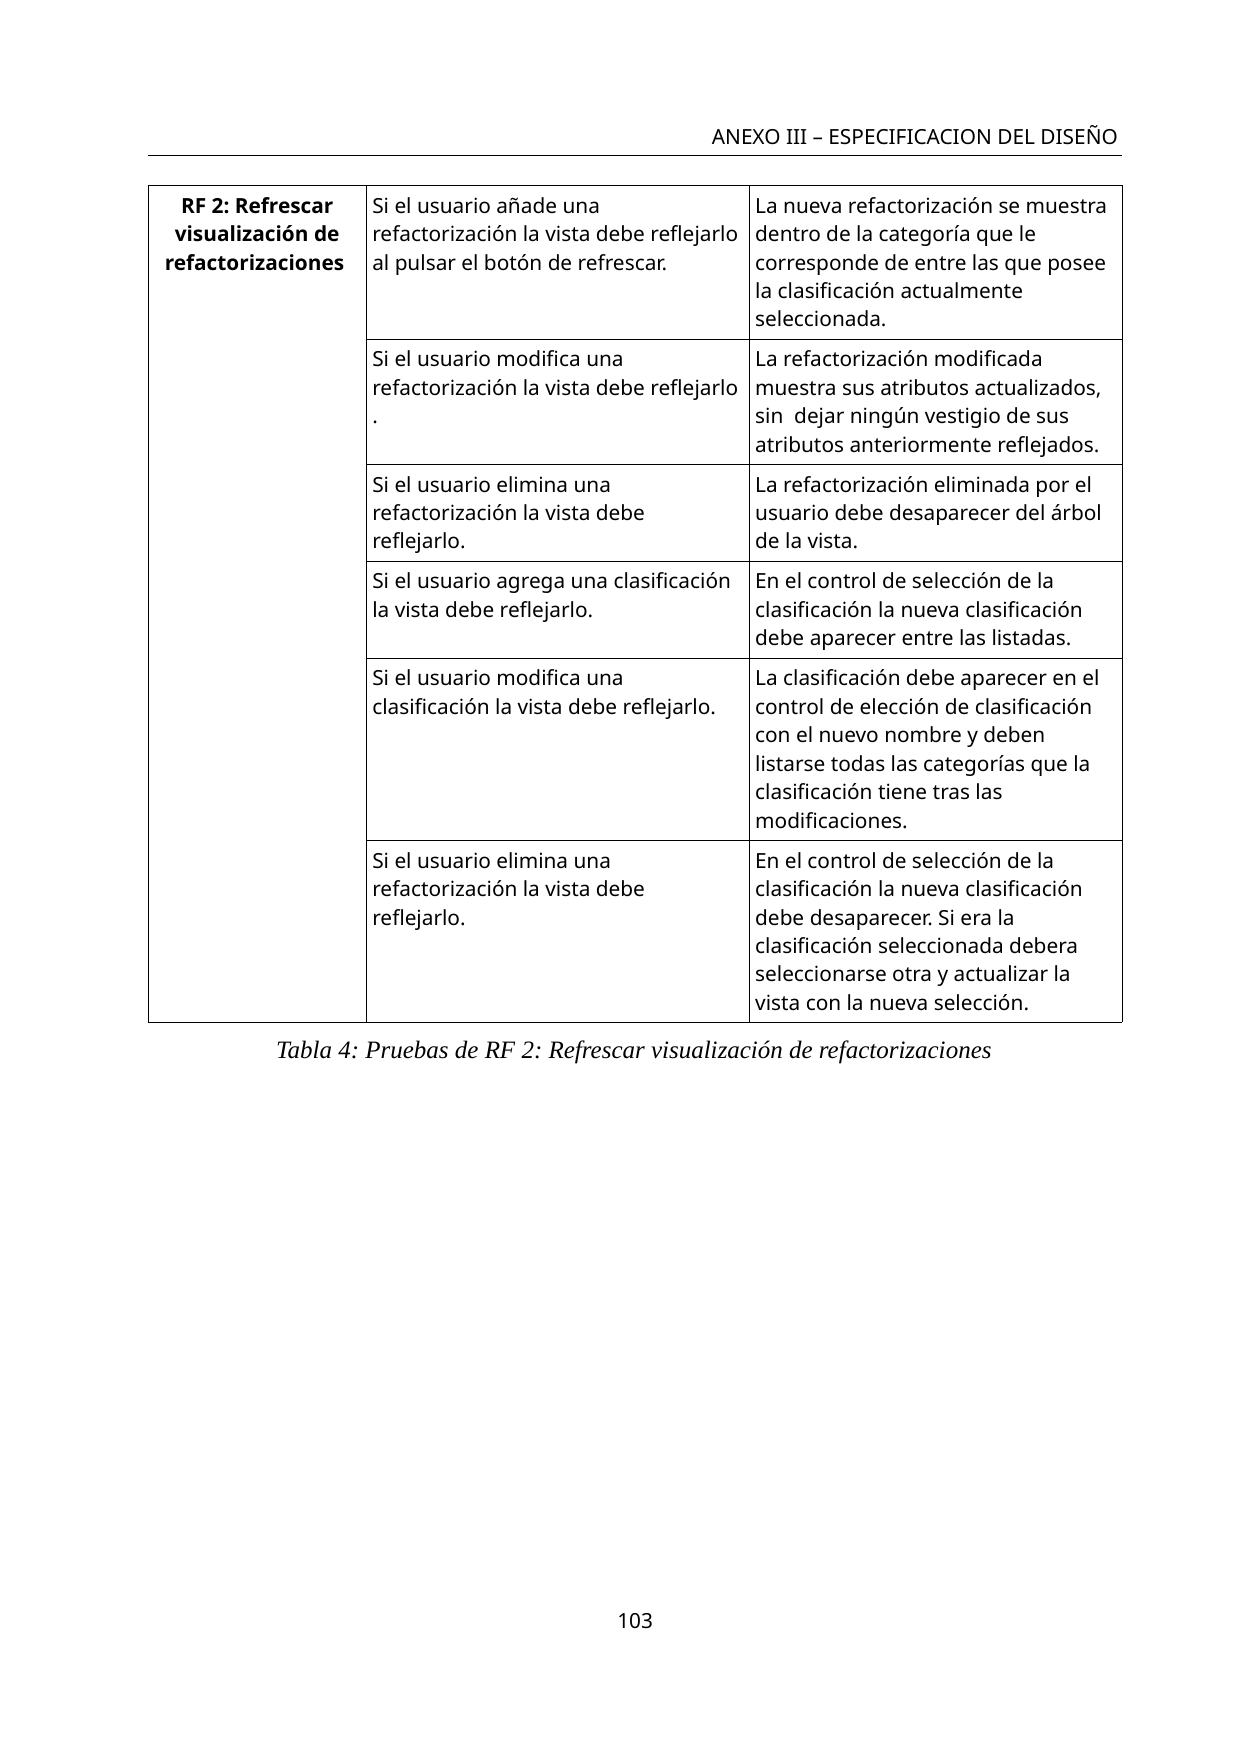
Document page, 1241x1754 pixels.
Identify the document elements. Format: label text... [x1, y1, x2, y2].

table_cell Si el usuario elimina una refactorización la vista debe reflejarlo. [367, 841, 749, 1022]
table_cell La refactorización modificada muestra sus atributos actualizados, sin dejar ningún vestigio de sus atributos anteriormente reflejados. [750, 340, 1122, 464]
table_cell Si el usuario añade una refactorización la vista debe reflejarlo al pulsar el botón de refrescar. [367, 186, 749, 339]
table_cell Si el usuario modifica una refactorización la vista debe reflejarlo . [367, 340, 749, 464]
text Tabla 4: Pruebas de RF 2: Refrescar visualización de refactorizaciones [148, 1035, 1122, 1063]
table_cell Si el usuario modifica una clasificación la vista debe reflejarlo. [367, 659, 749, 840]
table_cell La nueva refactorización se muestra dentro de la categoría que le corresponde de entre las que posee la clasificación actualmente seleccionada. [750, 186, 1122, 339]
table_cell Si el usuario elimina una refactorización la vista debe reflejarlo. [367, 465, 749, 561]
table_cell En el control de selección de la clasificación la nueva clasificación debe aparecer entre las listadas. [750, 562, 1122, 658]
table_cell La clasificación debe aparecer en el control de elección de clasificación con el nuevo nombre y deben listarse todas las categorías que la clasificación tiene tras las modificaciones. [750, 659, 1122, 840]
table_cell En el control de selección de la clasificación la nueva clasificación debe desaparecer. Si era la clasificación seleccionada debera seleccionarse otra y actualizar la vista con la nueva selección. [750, 841, 1122, 1022]
table_cell RF 2: Refrescar visualización de refactorizaciones [149, 186, 366, 1022]
table_cell Si el usuario agrega una clasificación la vista debe reflejarlo. [367, 562, 749, 658]
table_cell La refactorización eliminada por el usuario debe desaparecer del árbol de la vista. [750, 465, 1122, 561]
